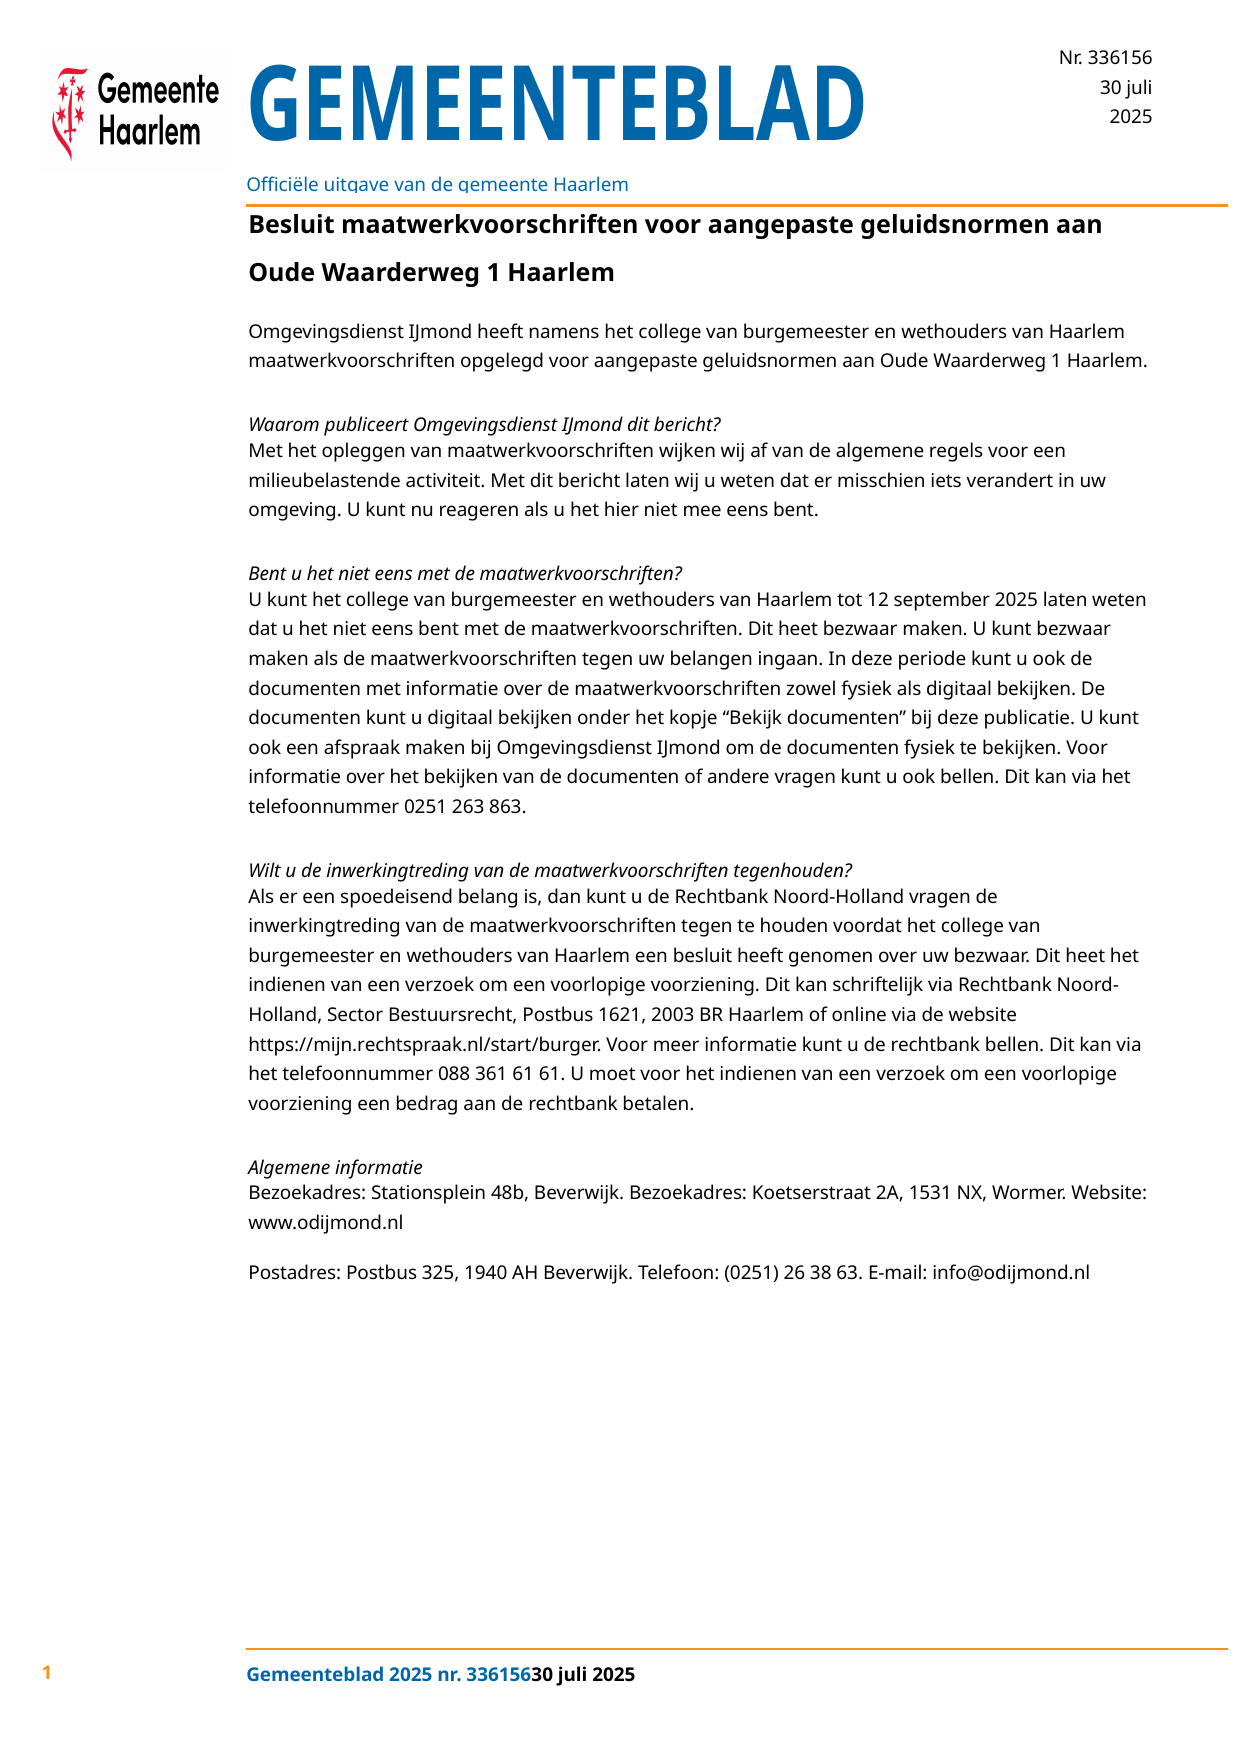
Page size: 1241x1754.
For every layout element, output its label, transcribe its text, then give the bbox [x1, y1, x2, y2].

text Wilt u de inwerkingtreding van de maatwerkvoorschriften tegenhouden? [248, 857, 1152, 883]
text Als er een spoedeisend belang is, dan kunt u de Rechtbank Noord-Holland vragen de inwerkingtreding van de maatwerkvoorschriften tegen te houden voordat het college van burgemeester en wethouders van Haarlem een besluit heeft genomen over uw bezwaar. Dit heet het indienen van een verzoek om een voorlopige voorziening. Dit kan schriftelijk via Rechtbank Noord-Holland, Sector Bestuursrecht, Postbus 1621, 2003 BR Haarlem of online via de website https://mijn.rechtspraak.nl/start/burger. Voor meer informatie kunt u de rechtbank bellen. Dit kan via het telefoonnummer 088 361 61 61. U moet voor het indienen van een verzoek om een voorlopige voorziening een bedrag aan de rechtbank betalen. [248, 883, 1152, 1116]
text Bezoekadres: Stationsplein 48b, Beverwijk. Bezoekadres: Koetserstraat 2A, 1531 NX, Wormer. Website: www.odijmond.nl [248, 1179, 1152, 1235]
text Besluit maatwerkvoorschriften voor aangepaste geluidsnormen aan Oude Waarderweg 1 Haarlem [248, 207, 1152, 288]
text Algemene informatie [248, 1154, 1152, 1179]
text Omgevingsdienst IJmond heeft namens het college van burgemeester en wethouders van Haarlem maatwerkvoorschriften opgelegd voor aangepaste geluidsnormen aan Oude Waarderweg 1 Haarlem. [248, 318, 1152, 373]
text Postadres: Postbus 325, 1940 AH Beverwijk. Telefoon: (0251) 26 38 63. E-mail: info@odijmond.nl [248, 1259, 1152, 1285]
text Waarom publiceert Omgevingsdienst IJmond dit bericht? [248, 411, 1152, 437]
text Met het opleggen van maatwerkvoorschriften wijken wij af van de algemene regels voor een milieubelastende activiteit. Met dit bericht laten wij u weten dat er misschien iets verandert in uw omgeving. U kunt nu reageren als u het hier niet mee eens bent. [248, 437, 1152, 522]
text Bent u het niet eens met de maatwerkvoorschriften? [248, 560, 1152, 586]
picture [41, 47, 231, 172]
text U kunt het college van burgemeester en wethouders van Haarlem tot 12 september 2025 laten weten dat u het niet eens bent met de maatwerkvoorschriften. Dit heet bezwaar maken. U kunt bezwaar maken als de maatwerkvoorschriften tegen uw belangen ingaan. In deze periode kunt u ook de documenten met informatie over de maatwerkvoorschriften zowel fysiek als digitaal bekijken. De documenten kunt u digitaal bekijken onder het kopje “Bekijk documenten” bij deze publicatie. U kunt ook een afspraak maken bij Omgevingsdienst IJmond om de documenten fysiek te bekijken. Voor informatie over het bekijken van de documenten of andere vragen kunt u ook bellen. Dit kan via het telefoonnummer 0251 263 863. [248, 586, 1152, 819]
